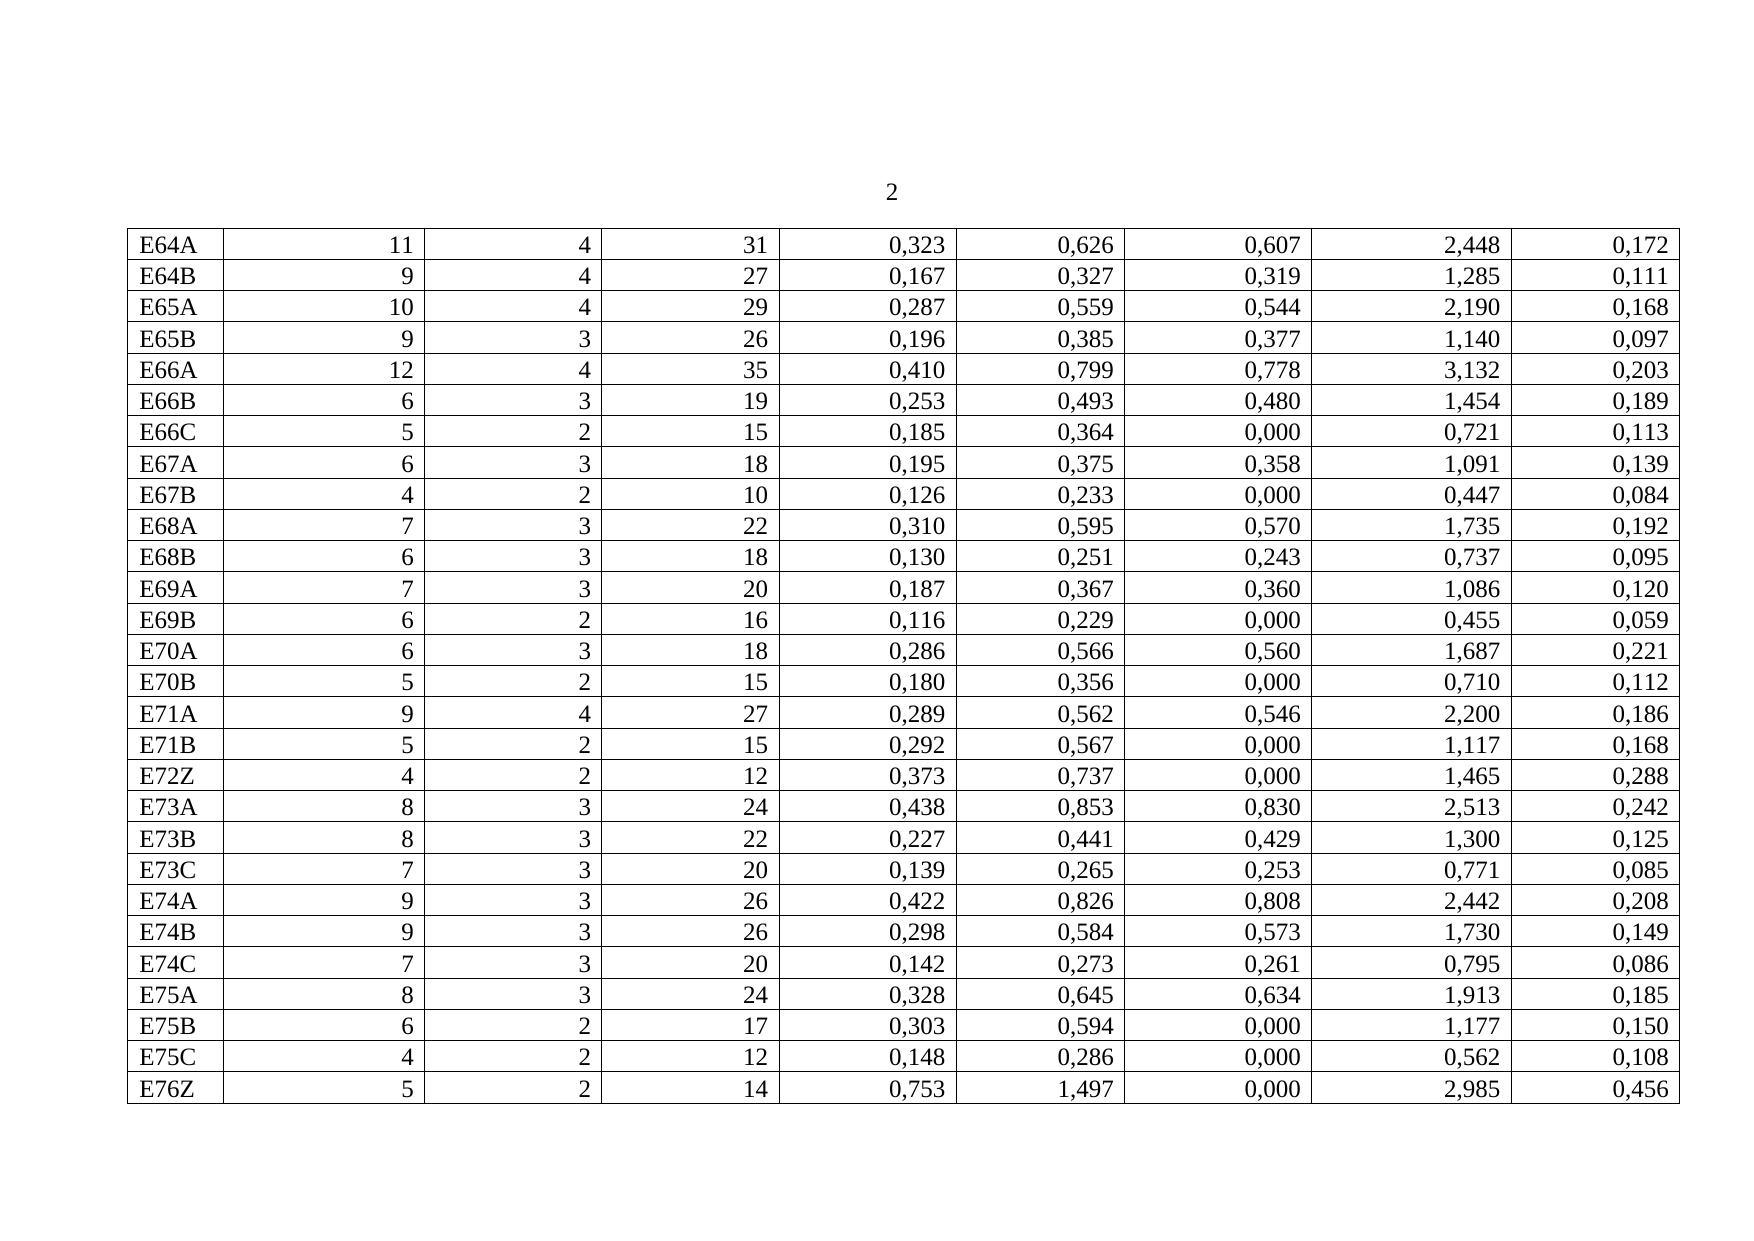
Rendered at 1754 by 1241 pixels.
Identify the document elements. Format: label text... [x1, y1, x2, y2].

table_cell 0,187 [780, 572, 956, 602]
table_cell 0,626 [957, 229, 1124, 259]
table_cell 0,126 [780, 479, 956, 509]
table_cell 4 [224, 760, 424, 790]
table_cell 0,826 [957, 885, 1124, 915]
table_cell 0,544 [1125, 291, 1311, 321]
table_cell 0,327 [957, 260, 1124, 290]
table_cell 18 [602, 541, 779, 571]
table_cell 0,573 [1125, 916, 1311, 946]
table_cell 0,227 [780, 822, 956, 852]
table_cell 0,808 [1125, 885, 1311, 915]
table_cell 5 [224, 729, 424, 759]
table_cell 0,559 [957, 291, 1124, 321]
table_cell 0,594 [957, 1010, 1124, 1040]
table_cell 1,497 [957, 1072, 1124, 1102]
table_cell 10 [602, 479, 779, 509]
table_cell 2 [425, 1010, 601, 1040]
table_cell 0,000 [1125, 1072, 1311, 1102]
table_cell 4 [425, 291, 601, 321]
table_cell 0,130 [780, 541, 956, 571]
table_cell 0,150 [1512, 1010, 1679, 1040]
table_cell 2 [425, 729, 601, 759]
table_cell 0,168 [1512, 729, 1679, 759]
table_cell 8 [224, 979, 424, 1009]
table_cell 0,084 [1512, 479, 1679, 509]
table_cell 3 [425, 979, 601, 1009]
table_cell 2 [425, 479, 601, 509]
table_cell 26 [602, 322, 779, 352]
table_cell 3 [425, 822, 601, 852]
table_cell 0,356 [957, 666, 1124, 696]
table_cell E64A [128, 229, 223, 259]
table_cell 0,180 [780, 666, 956, 696]
table_cell 0,607 [1125, 229, 1311, 259]
table_cell 0,000 [1125, 604, 1311, 634]
table_cell 0,243 [1125, 541, 1311, 571]
table_cell 0,172 [1512, 229, 1679, 259]
table_cell 0,000 [1125, 479, 1311, 509]
table_cell 0,000 [1125, 416, 1311, 446]
table_cell 3 [425, 322, 601, 352]
table_cell 0,242 [1512, 791, 1679, 821]
table_cell 27 [602, 697, 779, 727]
table_cell 15 [602, 416, 779, 446]
table_cell E75C [128, 1041, 223, 1071]
table_cell 0,385 [957, 322, 1124, 352]
table_cell 0,120 [1512, 572, 1679, 602]
table_cell E73C [128, 854, 223, 884]
table_cell 0,251 [957, 541, 1124, 571]
table_cell 0,116 [780, 604, 956, 634]
table_cell 9 [224, 260, 424, 290]
table_cell 4 [224, 1041, 424, 1071]
table_cell E69A [128, 572, 223, 602]
table_cell 6 [224, 385, 424, 415]
table_cell 2 [425, 1072, 601, 1102]
table_cell 4 [425, 229, 601, 259]
table_cell 12 [224, 354, 424, 384]
table_cell 0,373 [780, 760, 956, 790]
table_cell 3 [425, 791, 601, 821]
table_cell 0,799 [957, 354, 1124, 384]
table_cell 0,059 [1512, 604, 1679, 634]
table_cell 0,000 [1125, 1041, 1311, 1071]
table_cell 0,168 [1512, 291, 1679, 321]
table_cell 1,735 [1312, 510, 1511, 540]
table_cell 0,566 [957, 635, 1124, 665]
table_cell 12 [602, 1041, 779, 1071]
table_cell 0,148 [780, 1041, 956, 1071]
table_cell E66A [128, 354, 223, 384]
table_cell 0,634 [1125, 979, 1311, 1009]
table_cell 0,195 [780, 447, 956, 477]
table_cell 1,300 [1312, 822, 1511, 852]
table_cell 8 [224, 822, 424, 852]
table_cell 5 [224, 1072, 424, 1102]
table_cell 22 [602, 822, 779, 852]
table_cell E74C [128, 947, 223, 977]
table_cell 0,429 [1125, 822, 1311, 852]
table_cell 0,192 [1512, 510, 1679, 540]
table_cell 6 [224, 541, 424, 571]
table_cell 0,456 [1512, 1072, 1679, 1102]
table_cell 1,687 [1312, 635, 1511, 665]
table_cell 0,292 [780, 729, 956, 759]
table_cell 19 [602, 385, 779, 415]
table_cell 0,111 [1512, 260, 1679, 290]
table_cell 0,287 [780, 291, 956, 321]
table_cell 2 [425, 604, 601, 634]
table_cell 4 [425, 354, 601, 384]
table_cell E75B [128, 1010, 223, 1040]
table_cell 22 [602, 510, 779, 540]
table_cell 0,286 [957, 1041, 1124, 1071]
table_cell 18 [602, 635, 779, 665]
table_cell 8 [224, 791, 424, 821]
table_cell 20 [602, 947, 779, 977]
table_cell E66C [128, 416, 223, 446]
table_cell E69B [128, 604, 223, 634]
table_cell 5 [224, 416, 424, 446]
table_cell 9 [224, 697, 424, 727]
table_cell 0,125 [1512, 822, 1679, 852]
table_cell E67B [128, 479, 223, 509]
table_cell 4 [224, 479, 424, 509]
table_cell 5 [224, 666, 424, 696]
table_cell 0,233 [957, 479, 1124, 509]
table_cell 16 [602, 604, 779, 634]
table_cell 0,298 [780, 916, 956, 946]
table_cell 31 [602, 229, 779, 259]
table_cell 24 [602, 791, 779, 821]
table_cell 0,139 [1512, 447, 1679, 477]
table_cell 0,208 [1512, 885, 1679, 915]
table_cell 2,200 [1312, 697, 1511, 727]
table_cell 6 [224, 604, 424, 634]
table_cell 1,285 [1312, 260, 1511, 290]
table_cell 3 [425, 885, 601, 915]
table_cell 0,112 [1512, 666, 1679, 696]
table_cell 14 [602, 1072, 779, 1102]
table_cell 0,562 [957, 697, 1124, 727]
table_cell 3 [425, 635, 601, 665]
table_cell 11 [224, 229, 424, 259]
table_cell 0,000 [1125, 666, 1311, 696]
table_cell 3 [425, 947, 601, 977]
table_cell 0,595 [957, 510, 1124, 540]
table_cell 1,454 [1312, 385, 1511, 415]
table_cell 9 [224, 322, 424, 352]
table_cell 0,562 [1312, 1041, 1511, 1071]
table_cell 2 [425, 416, 601, 446]
table_cell E68B [128, 541, 223, 571]
table_cell 1,140 [1312, 322, 1511, 352]
table_cell 0,753 [780, 1072, 956, 1102]
table_cell 0,737 [1312, 541, 1511, 571]
table_cell 7 [224, 510, 424, 540]
table_cell 0,221 [1512, 635, 1679, 665]
table_cell 0,142 [780, 947, 956, 977]
table_cell 0,185 [780, 416, 956, 446]
table_cell 1,730 [1312, 916, 1511, 946]
table_cell 10 [224, 291, 424, 321]
table_cell 3 [425, 510, 601, 540]
table_cell 2,513 [1312, 791, 1511, 821]
table_cell 0,253 [1125, 854, 1311, 884]
table_cell 4 [425, 697, 601, 727]
table_cell 3,132 [1312, 354, 1511, 384]
table_cell 0,000 [1125, 1010, 1311, 1040]
table_cell 0,645 [957, 979, 1124, 1009]
table_cell 26 [602, 916, 779, 946]
table_cell 0,570 [1125, 510, 1311, 540]
table_cell 0,375 [957, 447, 1124, 477]
table_cell E65B [128, 322, 223, 352]
table_cell 12 [602, 760, 779, 790]
table_cell 0,567 [957, 729, 1124, 759]
table_cell 2 [425, 760, 601, 790]
table_cell 3 [425, 572, 601, 602]
table_cell 3 [425, 854, 601, 884]
table_cell 0,186 [1512, 697, 1679, 727]
table_cell 18 [602, 447, 779, 477]
table_cell 0,000 [1125, 760, 1311, 790]
table_cell 0,086 [1512, 947, 1679, 977]
table_cell 0,095 [1512, 541, 1679, 571]
table_cell 0,410 [780, 354, 956, 384]
table_cell 6 [224, 1010, 424, 1040]
table_cell 35 [602, 354, 779, 384]
table_cell 0,310 [780, 510, 956, 540]
table_cell 3 [425, 541, 601, 571]
table_cell 0,710 [1312, 666, 1511, 696]
table_cell 1,086 [1312, 572, 1511, 602]
table_cell 0,830 [1125, 791, 1311, 821]
table_cell 0,328 [780, 979, 956, 1009]
table_cell 0,097 [1512, 322, 1679, 352]
table_cell 0,358 [1125, 447, 1311, 477]
table_cell 0,303 [780, 1010, 956, 1040]
table_cell 7 [224, 854, 424, 884]
table_cell 2,448 [1312, 229, 1511, 259]
table_cell 15 [602, 666, 779, 696]
table_cell 0,480 [1125, 385, 1311, 415]
table_cell 0,288 [1512, 760, 1679, 790]
table_cell E70A [128, 635, 223, 665]
table_cell 0,778 [1125, 354, 1311, 384]
table_cell 0,000 [1125, 729, 1311, 759]
table_cell 2,442 [1312, 885, 1511, 915]
table_cell 9 [224, 916, 424, 946]
table_cell 0,323 [780, 229, 956, 259]
table_cell E67A [128, 447, 223, 477]
table_cell 0,360 [1125, 572, 1311, 602]
table_cell 0,185 [1512, 979, 1679, 1009]
table_cell 20 [602, 854, 779, 884]
table_cell 2,190 [1312, 291, 1511, 321]
table_cell 0,721 [1312, 416, 1511, 446]
table_cell E71A [128, 697, 223, 727]
table_cell 0,438 [780, 791, 956, 821]
table_cell 15 [602, 729, 779, 759]
table_cell 0,108 [1512, 1041, 1679, 1071]
table_cell E74B [128, 916, 223, 946]
table_cell 1,465 [1312, 760, 1511, 790]
table_cell 0,771 [1312, 854, 1511, 884]
table_cell E75A [128, 979, 223, 1009]
table_cell 0,273 [957, 947, 1124, 977]
table_cell 0,261 [1125, 947, 1311, 977]
table_cell 0,139 [780, 854, 956, 884]
table_cell 0,737 [957, 760, 1124, 790]
table_cell 0,196 [780, 322, 956, 352]
table_cell 0,203 [1512, 354, 1679, 384]
table_cell 0,377 [1125, 322, 1311, 352]
table_cell 2 [425, 1041, 601, 1071]
table_cell 0,289 [780, 697, 956, 727]
table_cell 0,113 [1512, 416, 1679, 446]
table_cell E72Z [128, 760, 223, 790]
table_cell E68A [128, 510, 223, 540]
table_cell 20 [602, 572, 779, 602]
table_cell E76Z [128, 1072, 223, 1102]
table_cell 6 [224, 447, 424, 477]
table_cell 1,913 [1312, 979, 1511, 1009]
table_cell 0,319 [1125, 260, 1311, 290]
table_cell 0,441 [957, 822, 1124, 852]
table_cell 0,367 [957, 572, 1124, 602]
table_cell 0,795 [1312, 947, 1511, 977]
table_cell E73B [128, 822, 223, 852]
table_cell 0,853 [957, 791, 1124, 821]
table_cell 7 [224, 572, 424, 602]
table_cell 0,455 [1312, 604, 1511, 634]
table_cell 29 [602, 291, 779, 321]
table_cell E74A [128, 885, 223, 915]
table_cell 0,229 [957, 604, 1124, 634]
table_cell E66B [128, 385, 223, 415]
table_cell 2,985 [1312, 1072, 1511, 1102]
table_cell 4 [425, 260, 601, 290]
table_cell 26 [602, 885, 779, 915]
table_cell 3 [425, 916, 601, 946]
table_cell 0,253 [780, 385, 956, 415]
table_cell 2 [425, 666, 601, 696]
table_cell E65A [128, 291, 223, 321]
table_cell 7 [224, 947, 424, 977]
table_cell 0,167 [780, 260, 956, 290]
table_cell 3 [425, 385, 601, 415]
table_cell 9 [224, 885, 424, 915]
table_cell E71B [128, 729, 223, 759]
table_cell 0,447 [1312, 479, 1511, 509]
table_cell 1,177 [1312, 1010, 1511, 1040]
table_cell 0,493 [957, 385, 1124, 415]
table_cell 0,584 [957, 916, 1124, 946]
table_cell 0,546 [1125, 697, 1311, 727]
table_cell 0,265 [957, 854, 1124, 884]
table_cell 3 [425, 447, 601, 477]
table_cell 6 [224, 635, 424, 665]
table_cell 24 [602, 979, 779, 1009]
table_cell 17 [602, 1010, 779, 1040]
table_cell E70B [128, 666, 223, 696]
table_cell 0,189 [1512, 385, 1679, 415]
table_cell 0,364 [957, 416, 1124, 446]
table_cell 0,560 [1125, 635, 1311, 665]
table_cell E73A [128, 791, 223, 821]
table_cell 1,091 [1312, 447, 1511, 477]
table_cell 27 [602, 260, 779, 290]
table_cell 0,149 [1512, 916, 1679, 946]
table_cell 0,085 [1512, 854, 1679, 884]
table_cell 0,422 [780, 885, 956, 915]
table_cell 1,117 [1312, 729, 1511, 759]
table_cell E64B [128, 260, 223, 290]
table_cell 0,286 [780, 635, 956, 665]
